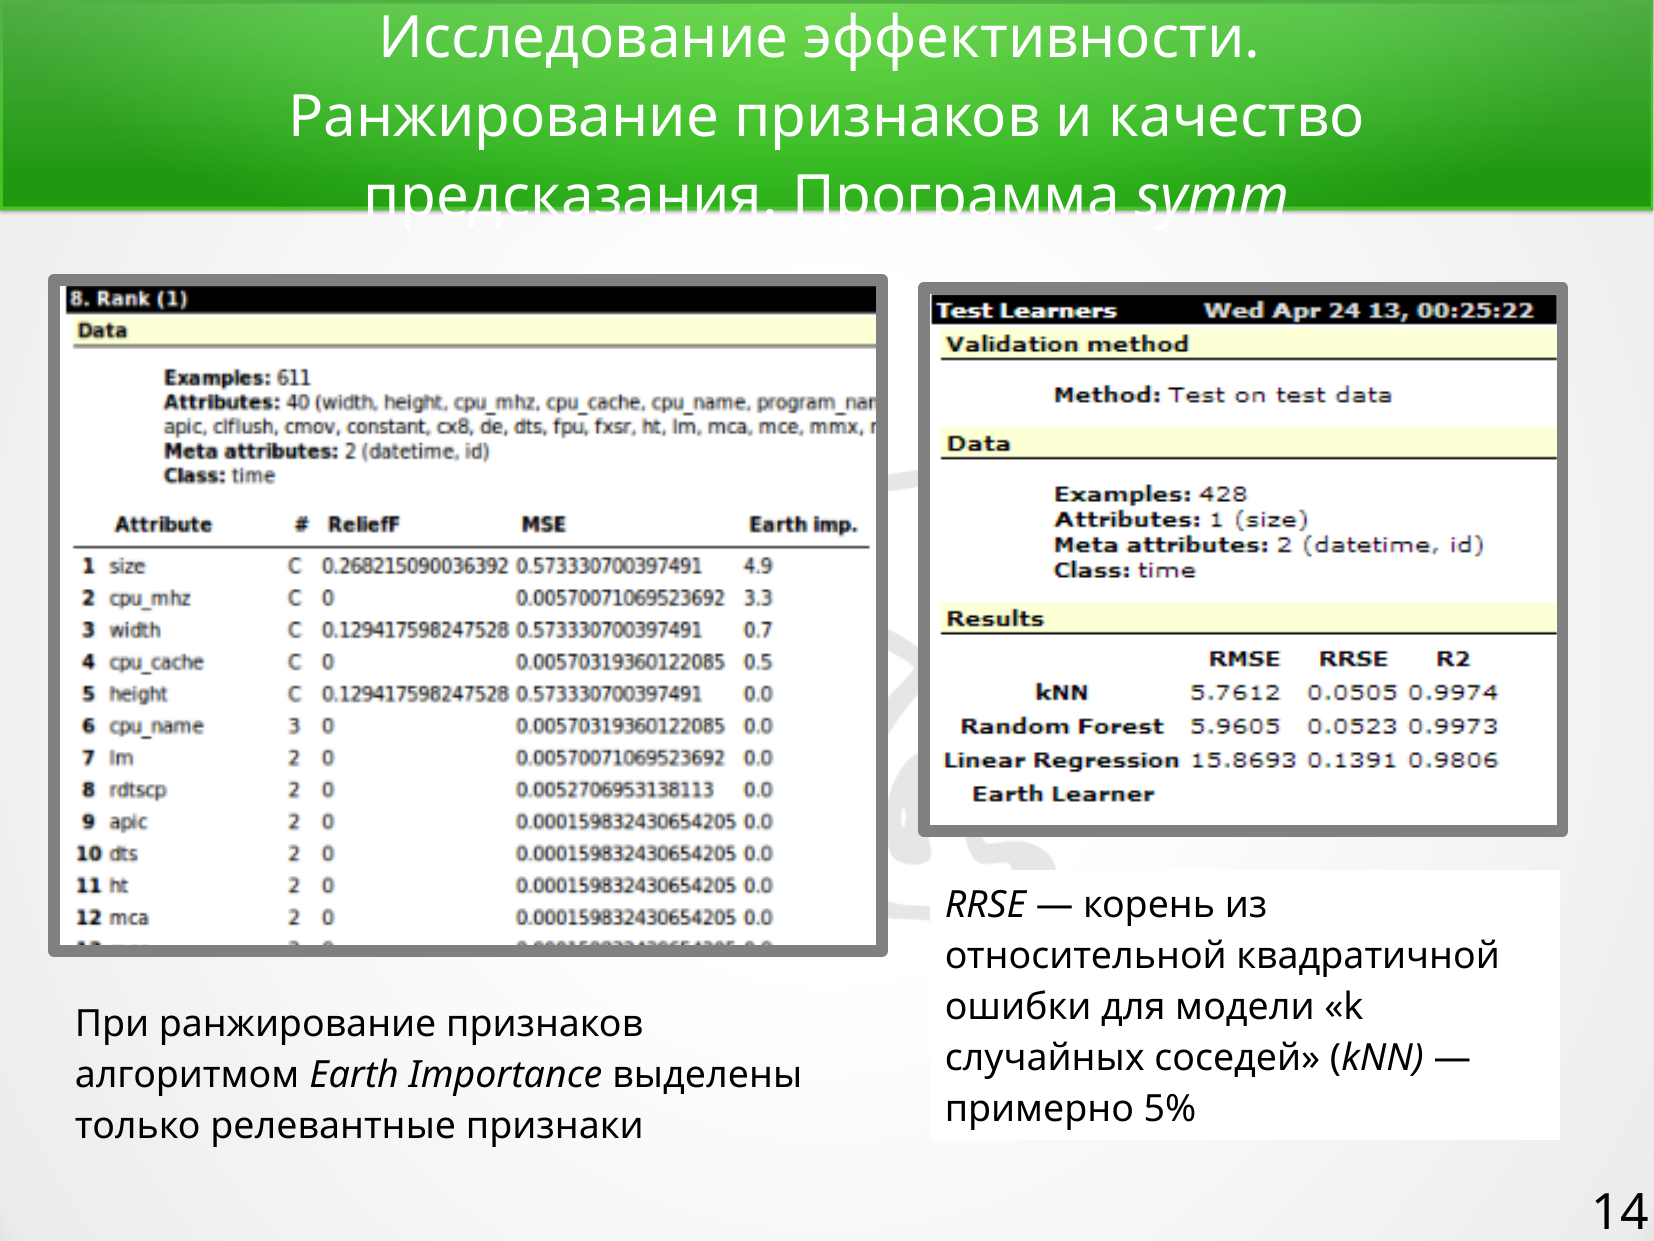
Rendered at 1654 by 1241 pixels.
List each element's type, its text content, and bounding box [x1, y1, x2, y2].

text_box RRSE — корень из относительной квадратичной ошибки для модели «k случайных соседей» (kNN) — примерно 5% [930, 870, 1561, 1066]
picture [930, 293, 1557, 826]
picture [888, 305, 1443, 949]
picture [60, 285, 877, 946]
title Исследование эффективности. Ранжирование признаков и качество предсказания. Программа symm [82, 8, 1571, 220]
text_box При ранжирование признаков алгоритмом Earth Importance выделены только релевантные признаки [60, 989, 841, 1141]
